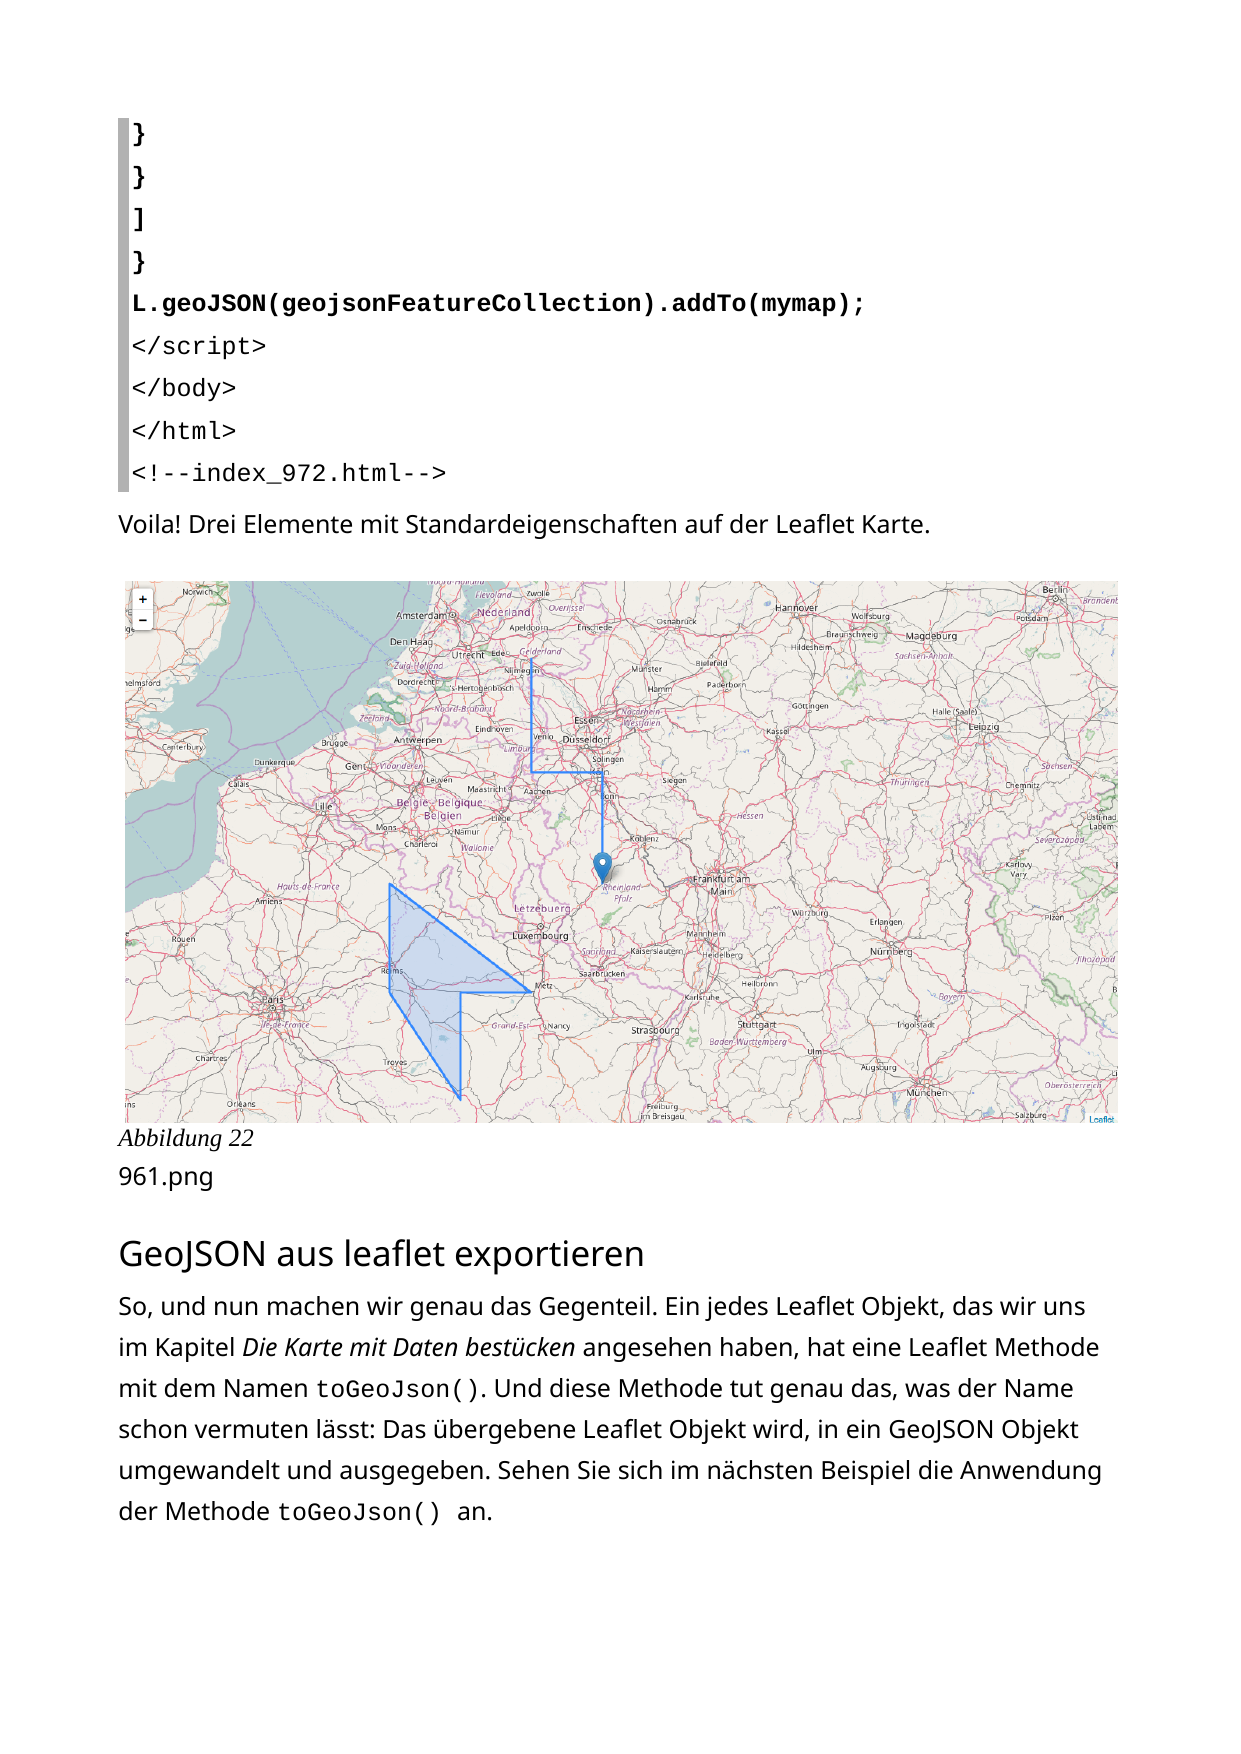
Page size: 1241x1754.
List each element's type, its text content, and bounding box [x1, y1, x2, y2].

text </body> [129, 373, 1122, 404]
text [118, 562, 1122, 574]
text L.geoJSON(geojsonFeatureCollection).addTo(mymap); [129, 288, 1122, 319]
text Abbildung 22 [118, 1123, 1122, 1152]
text </html> [129, 416, 1122, 447]
text } [129, 161, 1122, 192]
text ] [129, 203, 1122, 234]
subtitle GeoJSON aus leaflet exportieren [118, 1228, 1122, 1276]
text } [129, 118, 1122, 149]
text <!--index_972.html--> [129, 458, 1122, 492]
picture [118, 574, 1123, 1123]
text So, und nun machen wir genau das Gegenteil. Ein jedes Leaflet Objekt, das wir uns im Kapitel Die Karte mit Daten bestücken angesehen haben, hat eine Leaflet Methode mit dem Namen toGeoJson(). Und diese Methode tut genau das, was der Name schon vermuten lässt: Das übergebene Leaflet Objekt wird, in ein GeoJSON Objekt umgewandelt und ausgegeben. Sehen Sie sich im nächsten Beispiel die Anwendung der Methode toGeoJson() an. [118, 1289, 1122, 1527]
text 961.png [118, 1152, 1122, 1193]
text Voila! Drei Elemente mit Standardeigenschaften auf der Leaflet Karte. [118, 506, 1122, 541]
text } [129, 246, 1122, 277]
text </script> [129, 331, 1122, 362]
